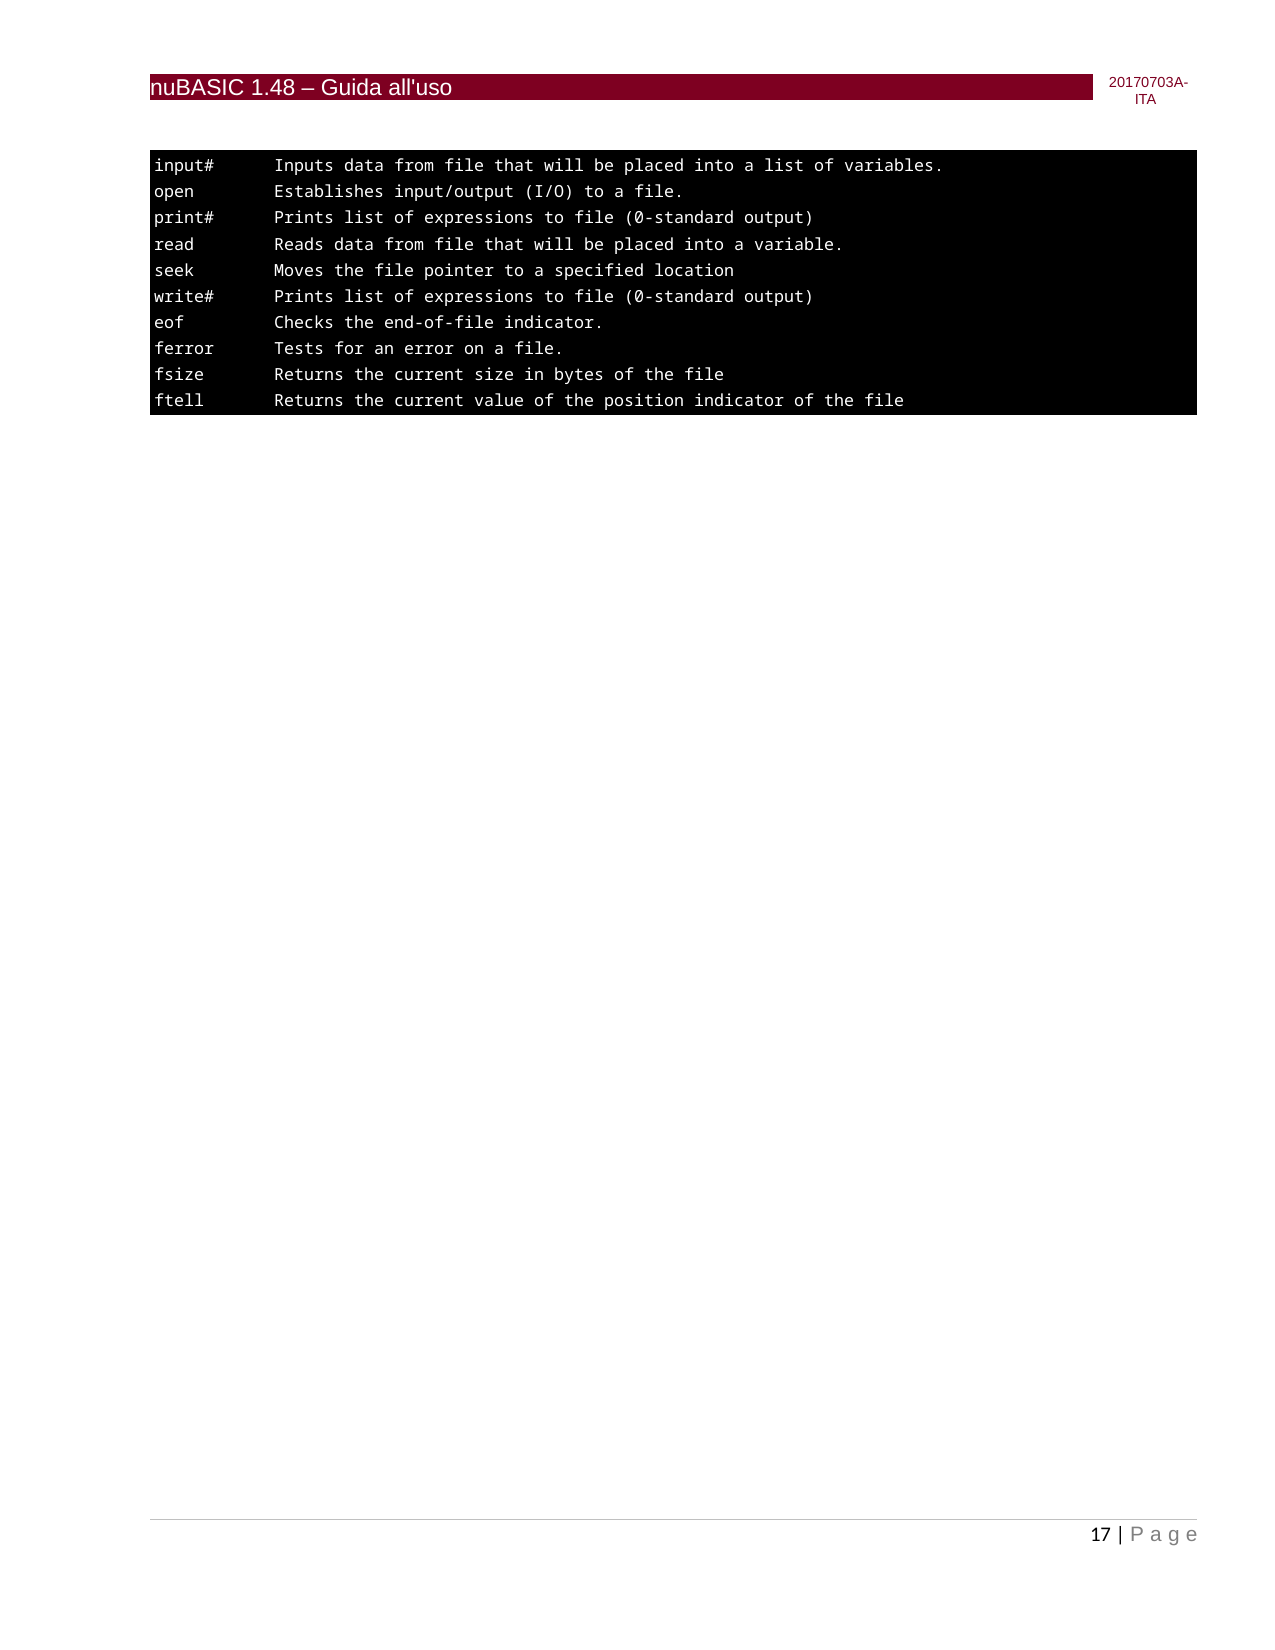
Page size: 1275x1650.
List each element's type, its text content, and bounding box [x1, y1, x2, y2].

list eof Checks the end-of-file indicator. [151, 306, 1196, 332]
list open Establishes input/output (I/O) to a file. [151, 176, 1196, 202]
list write# Prints list of expressions to file (0-standard output) [151, 280, 1196, 306]
list ftell Returns the current value of the position indicator of the file [151, 384, 1196, 414]
list read Reads data from file that will be placed into a variable. [151, 228, 1196, 254]
list ferror Tests for an error on a file. [151, 332, 1196, 358]
list seek Moves the file pointer to a specified location [151, 254, 1196, 280]
list fsize Returns the current size in bytes of the file [151, 358, 1196, 384]
list print# Prints list of expressions to file (0-standard output) [151, 202, 1196, 228]
list input# Inputs data from file that will be placed into a list of variables. [151, 151, 1196, 176]
